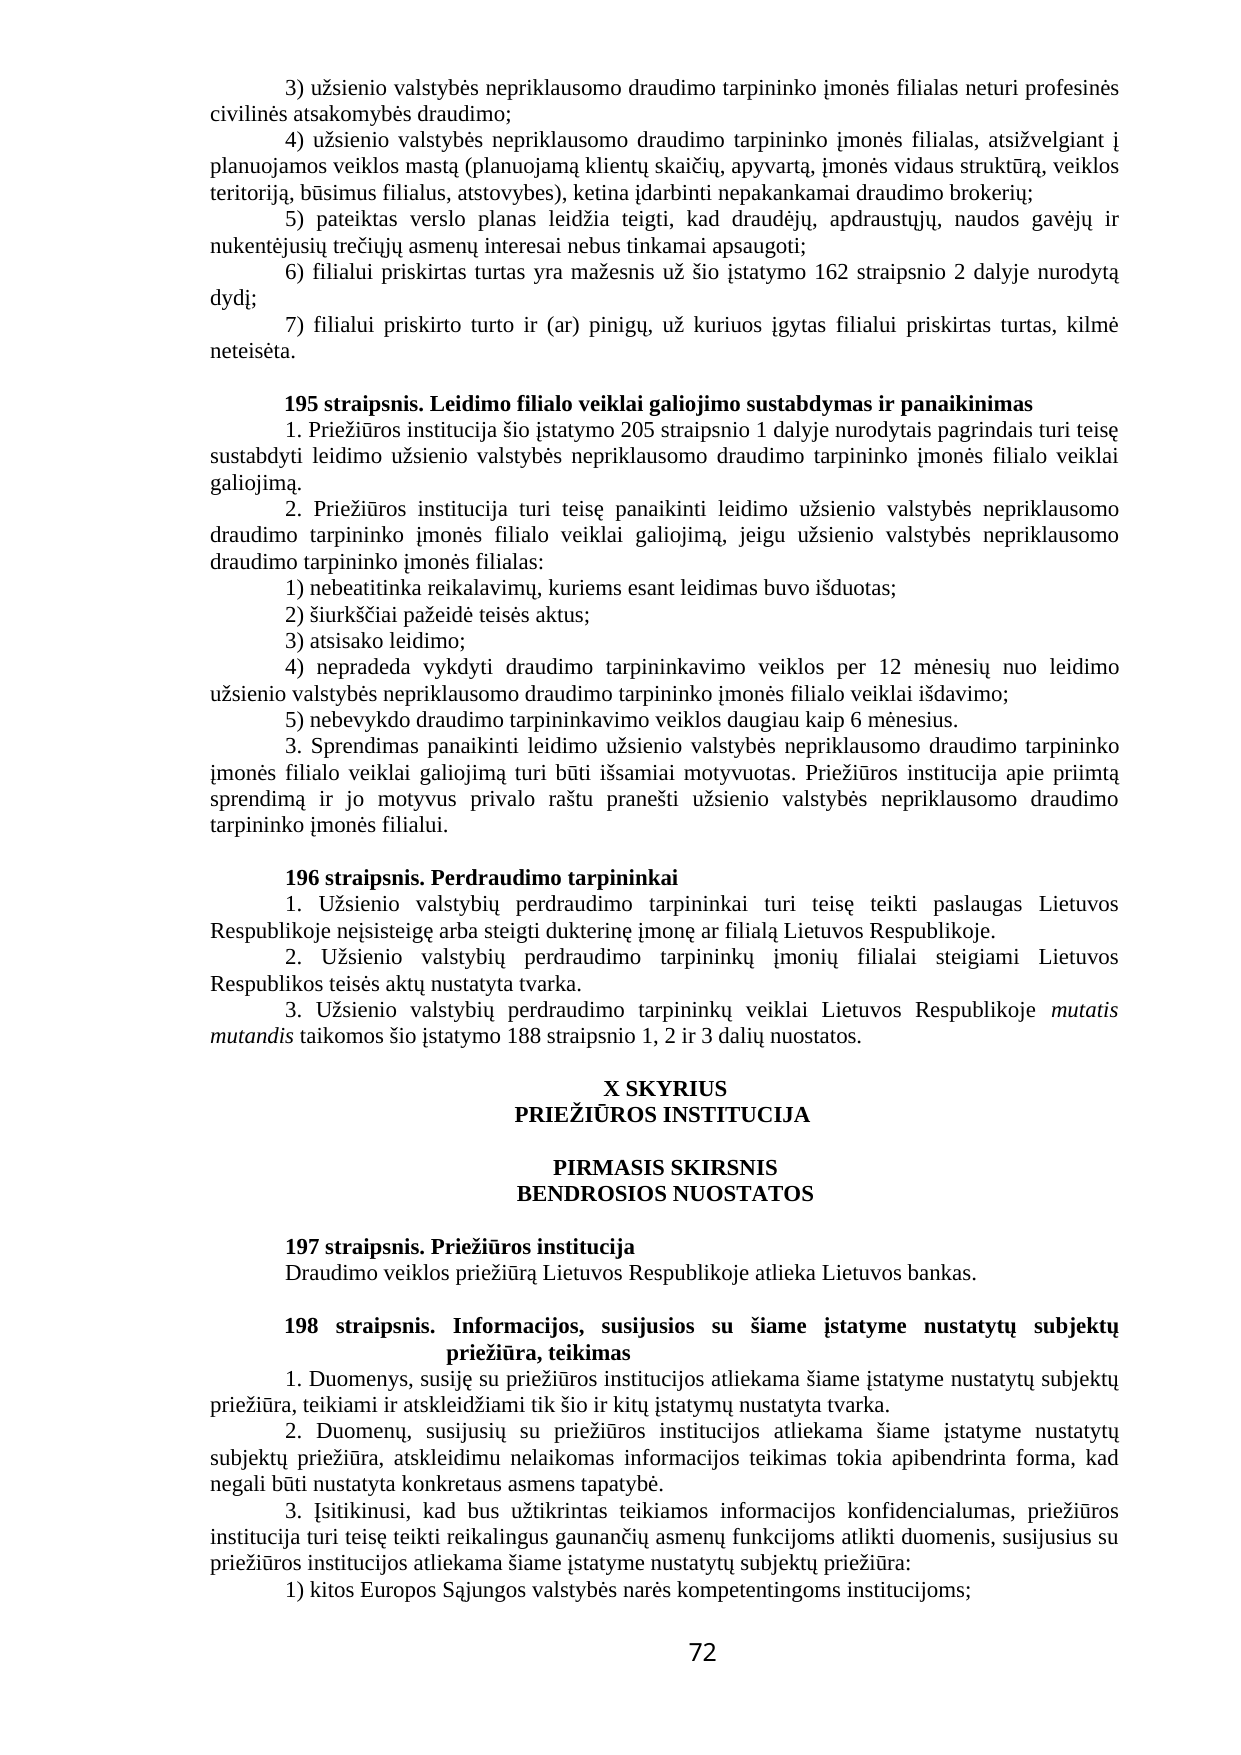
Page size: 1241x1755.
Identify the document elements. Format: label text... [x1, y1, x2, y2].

text PRIEŽIŪROS INSTITUCIJA [210, 1101, 1120, 1128]
text 3. Sprendimas panaikinti leidimo užsienio valstybės nepriklausomo draudimo tarpininko įmonės filialo veiklai galiojimą turi būti išsamiai motyvuotas. Priežiūros institucija apie priimtą sprendimą ir jo motyvus privalo raštu pranešti užsienio valstybės nepriklausomo draudimo tarpininko įmonės filialui. [210, 732, 1120, 838]
text 4) nepradeda vykdyti draudimo tarpininkavimo veiklos per 12 mėnesių nuo leidimo užsienio valstybės nepriklausomo draudimo tarpininko įmonės filialo veiklai išdavimo; [210, 653, 1120, 706]
text 6) filialui priskirtas turtas yra mažesnis už šio įstatymo 162 straipsnio 2 dalyje nurodytą dydį; [210, 258, 1120, 311]
text 2) šiurkščiai pažeidė teisės aktus; [210, 601, 1120, 627]
text 3. Užsienio valstybių perdraudimo tarpininkų veiklai Lietuvos Respublikoje mutatis mutandis taikomos šio įstatymo 188 straipsnio 1, 2 ir 3 dalių nuostatos. [210, 996, 1120, 1049]
text 196 straipsnis. Perdraudimo tarpininkai [210, 864, 1120, 891]
text 2. Priežiūros institucija turi teisę panaikinti leidimo užsienio valstybės nepriklausomo draudimo tarpininko įmonės filialo veiklai galiojimą, jeigu užsienio valstybės nepriklausomo draudimo tarpininko įmonės filialas: [210, 495, 1120, 574]
text 198 straipsnis. Informacijos, susijusios su šiame įstatyme nustatytų subjektų priežiūra, teikimas [284, 1312, 1120, 1365]
text BENDROSIOS NUOSTATOS [210, 1180, 1120, 1207]
text PIRMASIS SKirsnis [210, 1154, 1120, 1180]
text 1. Duomenys, susiję su priežiūros institucijos atliekama šiame įstatyme nustatytų subjektų priežiūra, teikiami ir atskleidžiami tik šio ir kitų įstatymų nustatyta tvarka. [210, 1365, 1120, 1418]
text 2. Duomenų, susijusių su priežiūros institucijos atliekama šiame įstatyme nustatytų subjektų priežiūra, atskleidimu nelaikomas informacijos teikimas tokia apibendrinta forma, kad negali būti nustatyta konkretaus asmens tapatybė. [210, 1418, 1120, 1497]
text 1. Užsienio valstybių perdraudimo tarpininkai turi teisę teikti paslaugas Lietuvos Respublikoje neįsisteigę arba steigti dukterinę įmonę ar filialą Lietuvos Respublikoje. [210, 891, 1120, 943]
text X SKYRIUS [210, 1075, 1120, 1101]
subtitle 195 straipsnis. Leidimo filialo veiklai galiojimo sustabdymas ir panaikinimas [284, 390, 1120, 416]
text 1) nebeatitinka reikalavimų, kuriems esant leidimas buvo išduotas; [210, 574, 1120, 601]
text 4) užsienio valstybės nepriklausomo draudimo tarpininko įmonės filialas, atsižvelgiant į planuojamos veiklos mastą (planuojamą klientų skaičių, apyvartą, įmonės vidaus struktūrą, veiklos teritoriją, būsimus filialus, atstovybes), ketina įdarbinti nepakankamai draudimo brokerių; [210, 126, 1120, 205]
text 1) kitos Europos Sąjungos valstybės narės kompetentingoms institucijoms; [210, 1576, 1120, 1602]
text 3) užsienio valstybės nepriklausomo draudimo tarpininko įmonės filialas neturi profesinės civilinės atsakomybės draudimo; [210, 73, 1120, 126]
text 5) pateiktas verslo planas leidžia teigti, kad draudėjų, apdraustųjų, naudos gavėjų ir nukentėjusių trečiųjų asmenų interesai nebus tinkamai apsaugoti; [210, 205, 1120, 258]
text 5) nebevykdo draudimo tarpininkavimo veiklos daugiau kaip 6 mėnesius. [210, 706, 1120, 732]
text Draudimo veiklos priežiūrą Lietuvos Respublikoje atlieka Lietuvos bankas. [210, 1259, 1120, 1286]
text 1. Priežiūros institucija šio įstatymo 205 straipsnio 1 dalyje nurodytais pagrindais turi teisę sustabdyti leidimo užsienio valstybės nepriklausomo draudimo tarpininko įmonės filialo veiklai galiojimą. [210, 416, 1120, 495]
subtitle 197 straipsnis. Priežiūros institucija [210, 1233, 1120, 1259]
text 7) filialui priskirto turto ir (ar) pinigų, už kuriuos įgytas filialui priskirtas turtas, kilmė neteisėta. [210, 311, 1120, 363]
text 3. Įsitikinusi, kad bus užtikrintas teikiamos informacijos konfidencialumas, priežiūros institucija turi teisę teikti reikalingus gaunančių asmenų funkcijoms atlikti duomenis, susijusius su priežiūros institucijos atliekama šiame įstatyme nustatytų subjektų priežiūra: [210, 1497, 1120, 1576]
text 3) atsisako leidimo; [210, 627, 1120, 653]
text 2. Užsienio valstybių perdraudimo tarpininkų įmonių filialai steigiami Lietuvos Respublikos teisės aktų nustatyta tvarka. [210, 943, 1120, 996]
